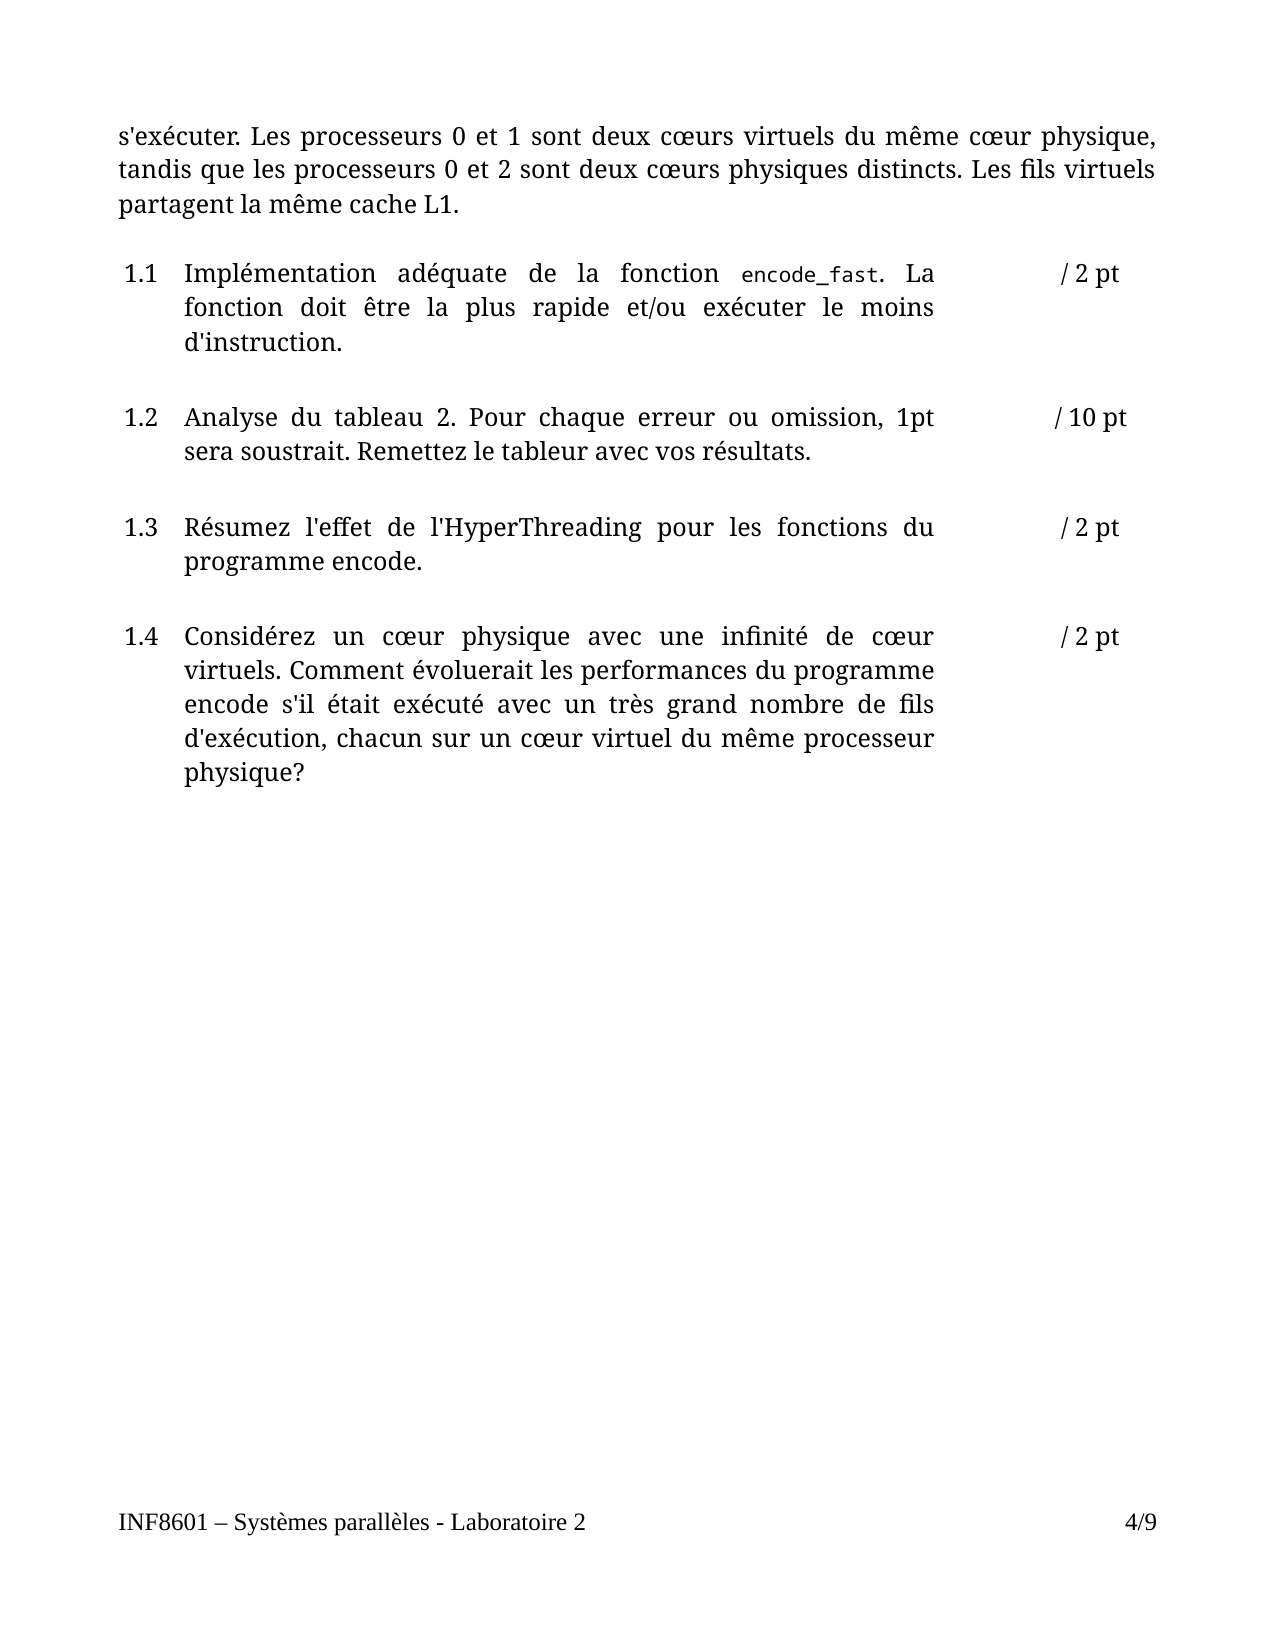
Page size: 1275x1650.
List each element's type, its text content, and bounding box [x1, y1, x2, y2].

table_cell Résumez l'effet de l'HyperThreading pour les fonctions du programme encode. [118, 489, 941, 598]
table_header [941, 235, 1049, 379]
table_header Implémentation adéquate de la fonction encode_fast. La fonction doit être la plus rapide et/ou exécuter le moins d'instruction. [118, 235, 941, 379]
table_cell Considérez un cœur physique avec une infinité de cœur virtuels. Comment évoluerait les performances du programme encode s'il était exécuté avec un très grand nombre de fils d'exécution, chacun sur un cœur virtuel du même processeur physique? [118, 598, 941, 810]
table_cell [941, 598, 1049, 810]
table_cell / 2 pt [1049, 598, 1157, 810]
table_cell [941, 489, 1049, 598]
table_cell Analyse du tableau 2. Pour chaque erreur ou omission, 1pt sera soustrait. Remettez le tableur avec vos résultats. [118, 379, 941, 488]
text s'exécuter. Les processeurs 0 et 1 sont deux cœurs virtuels du même cœur physique, tandis que les processeurs 0 et 2 sont deux cœurs physiques distincts. Les fils virtuels partagent la même cache L1. [118, 118, 1157, 220]
table_header / 2 pt [1049, 235, 1157, 379]
table_cell / 10 pt [1049, 379, 1157, 488]
table_cell [941, 379, 1049, 488]
table_cell / 2 pt [1049, 489, 1157, 598]
